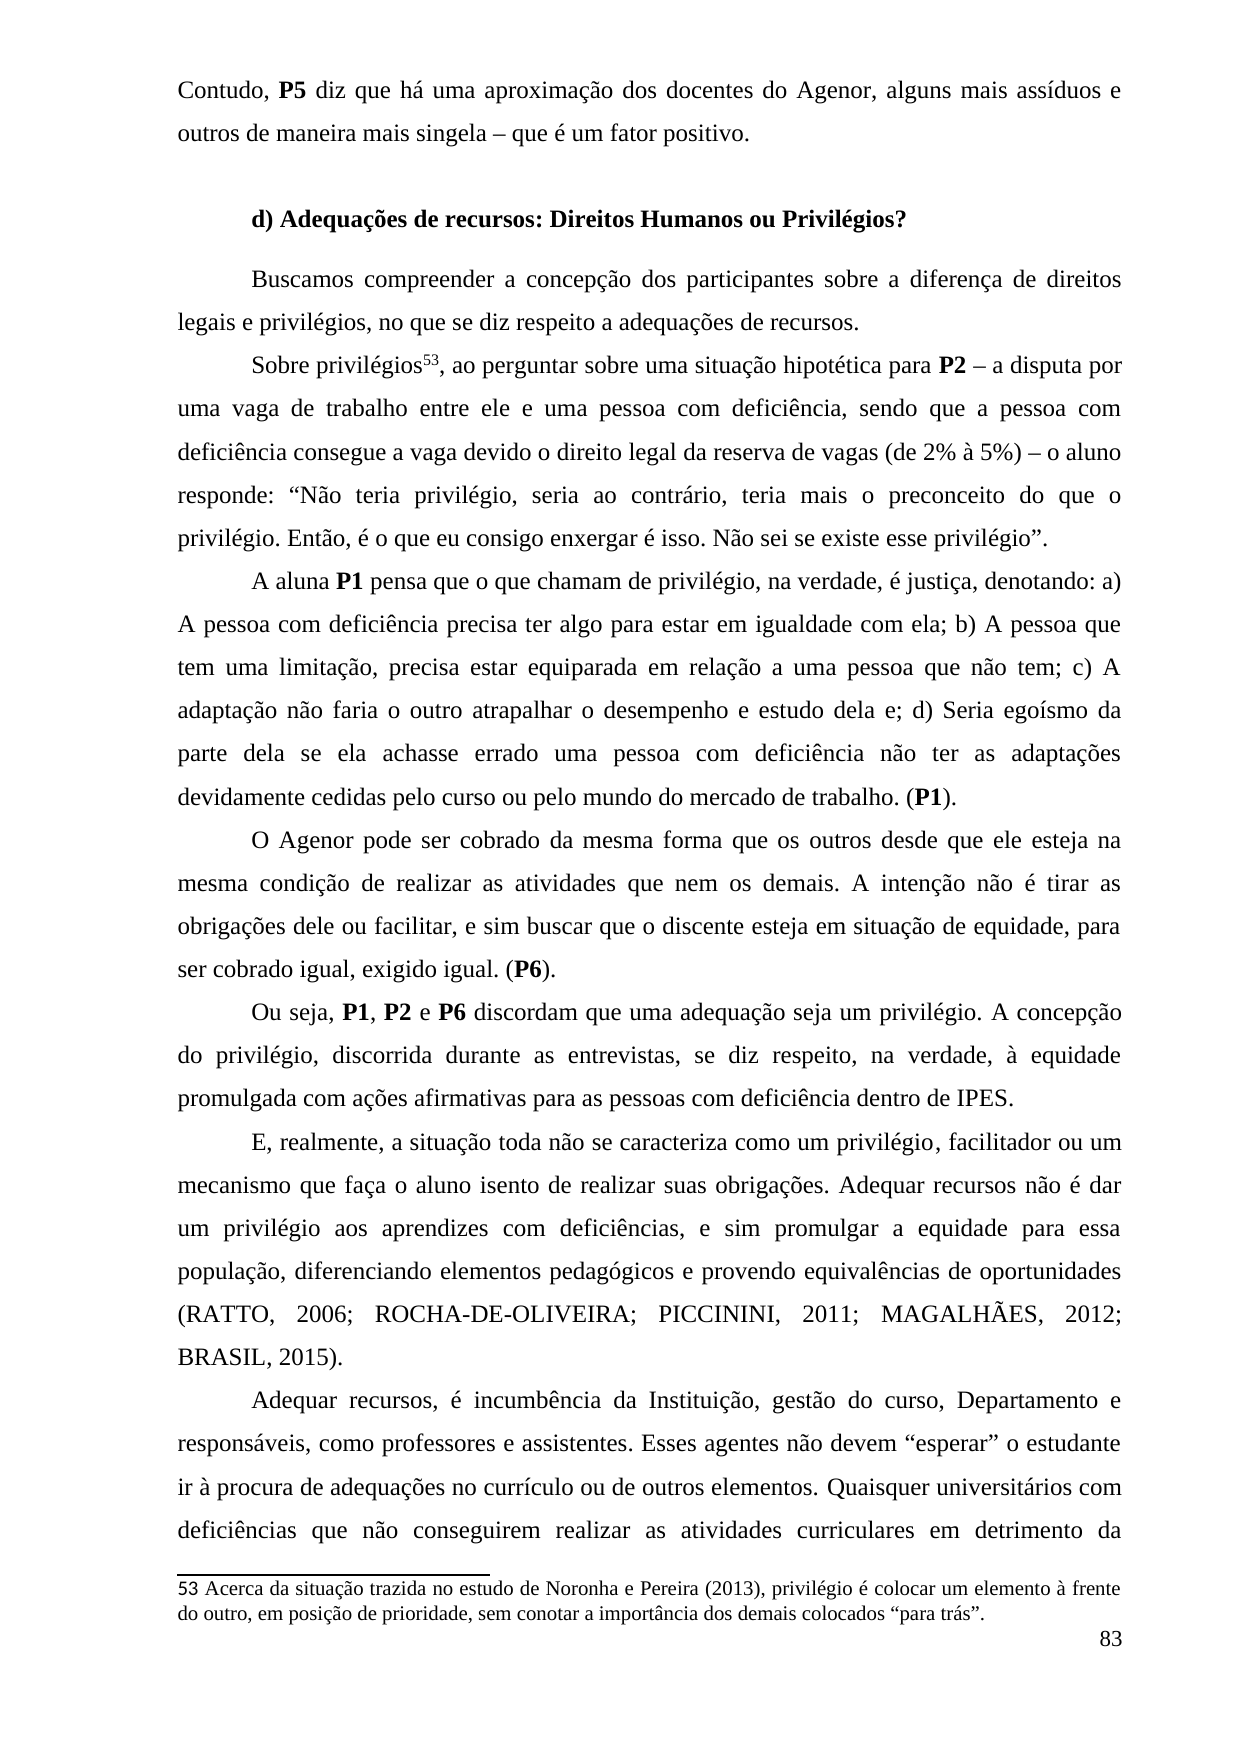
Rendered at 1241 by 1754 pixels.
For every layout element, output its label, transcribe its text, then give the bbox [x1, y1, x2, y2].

text A aluna P1 pensa que o que chamam de privilégio, na verdade, é justiça, denotando: a) A pessoa com deficiência precisa ter algo para estar em igualdade com ela; b) A pessoa que tem uma limitação, precisa estar equiparada em relação a uma pessoa que não tem; c) A adaptação não faria o outro atrapalhar o desempenho e estudo dela e; d) Seria egoísmo da parte dela se ela achasse errado uma pessoa com deficiência não ter as adaptações devidamente cedidas pelo curso ou pelo mundo do mercado de trabalho. (P1). [177, 566, 1122, 810]
text E, realmente, a situação toda não se caracteriza como um privilégio, facilitador ou um mecanismo que faça o aluno isento de realizar suas obrigações. Adequar recursos não é dar um privilégio aos aprendizes com deficiências, e sim promulgar a equidade para essa população, diferenciando elementos pedagógicos e provendo equivalências de oportunidades (RATTO, 2006; ROCHA-DE-OLIVEIRA; PICCININI, 2011; MAGALHÃES, 2012; BRASIL, 2015). [177, 1127, 1122, 1371]
text Buscamos compreender a concepção dos participantes sobre a diferença de direitos legais e privilégios, no que se diz respeito a adequações de recursos. [177, 264, 1122, 336]
text Sobre privilégios, ao perguntar sobre uma situação hipotética para P2 – a disputa por uma vaga de trabalho entre ele e uma pessoa com deficiência, sendo que a pessoa com deficiência consegue a vaga devido o direito legal da reserva de vagas (de 2% à 5%) – o aluno responde: “Não teria privilégio, seria ao contrário, teria mais o preconceito do que o privilégio. Então, é o que eu consigo enxergar é isso. Não sei se existe esse privilégio”. [177, 350, 1122, 552]
text Acerca da situação trazida no estudo de Noronha e Pereira (2013), privilégio é colocar um elemento à frente do outro, em posição de prioridade, sem conotar a importância dos demais colocados “para trás”. [177, 1575, 1122, 1624]
text O Agenor pode ser cobrado da mesma forma que os outros desde que ele esteja na mesma condição de realizar as atividades que nem os demais. A intenção não é tirar as obrigações dele ou facilitar, e sim buscar que o discente esteja em situação de equidade, para ser cobrado igual, exigido igual. (P6). [177, 825, 1122, 983]
text Ou seja, P1, P2 e P6 discordam que uma adequação seja um privilégio. A concepção do privilégio, discorrida durante as entrevistas, se diz respeito, na verdade, à equidade promulgada com ações afirmativas para as pessoas com deficiência dentro de IPES. [177, 997, 1122, 1112]
text Contudo, P5 diz que há uma aproximação dos docentes do Agenor, alguns mais assíduos e outros de maneira mais singela – que é um fator positivo. [177, 75, 1122, 147]
text Adequar recursos, é incumbência da Instituição, gestão do curso, Departamento e responsáveis, como professores e assistentes. Esses agentes não devem “esperar” o estudante ir à procura de adequações no currículo ou de outros elementos. Quaisquer universitários com deficiências que não conseguirem realizar as atividades curriculares em detrimento da [177, 1385, 1122, 1543]
subtitle d) Adequações de recursos: Direitos Humanos ou Privilégios? [177, 204, 1122, 233]
